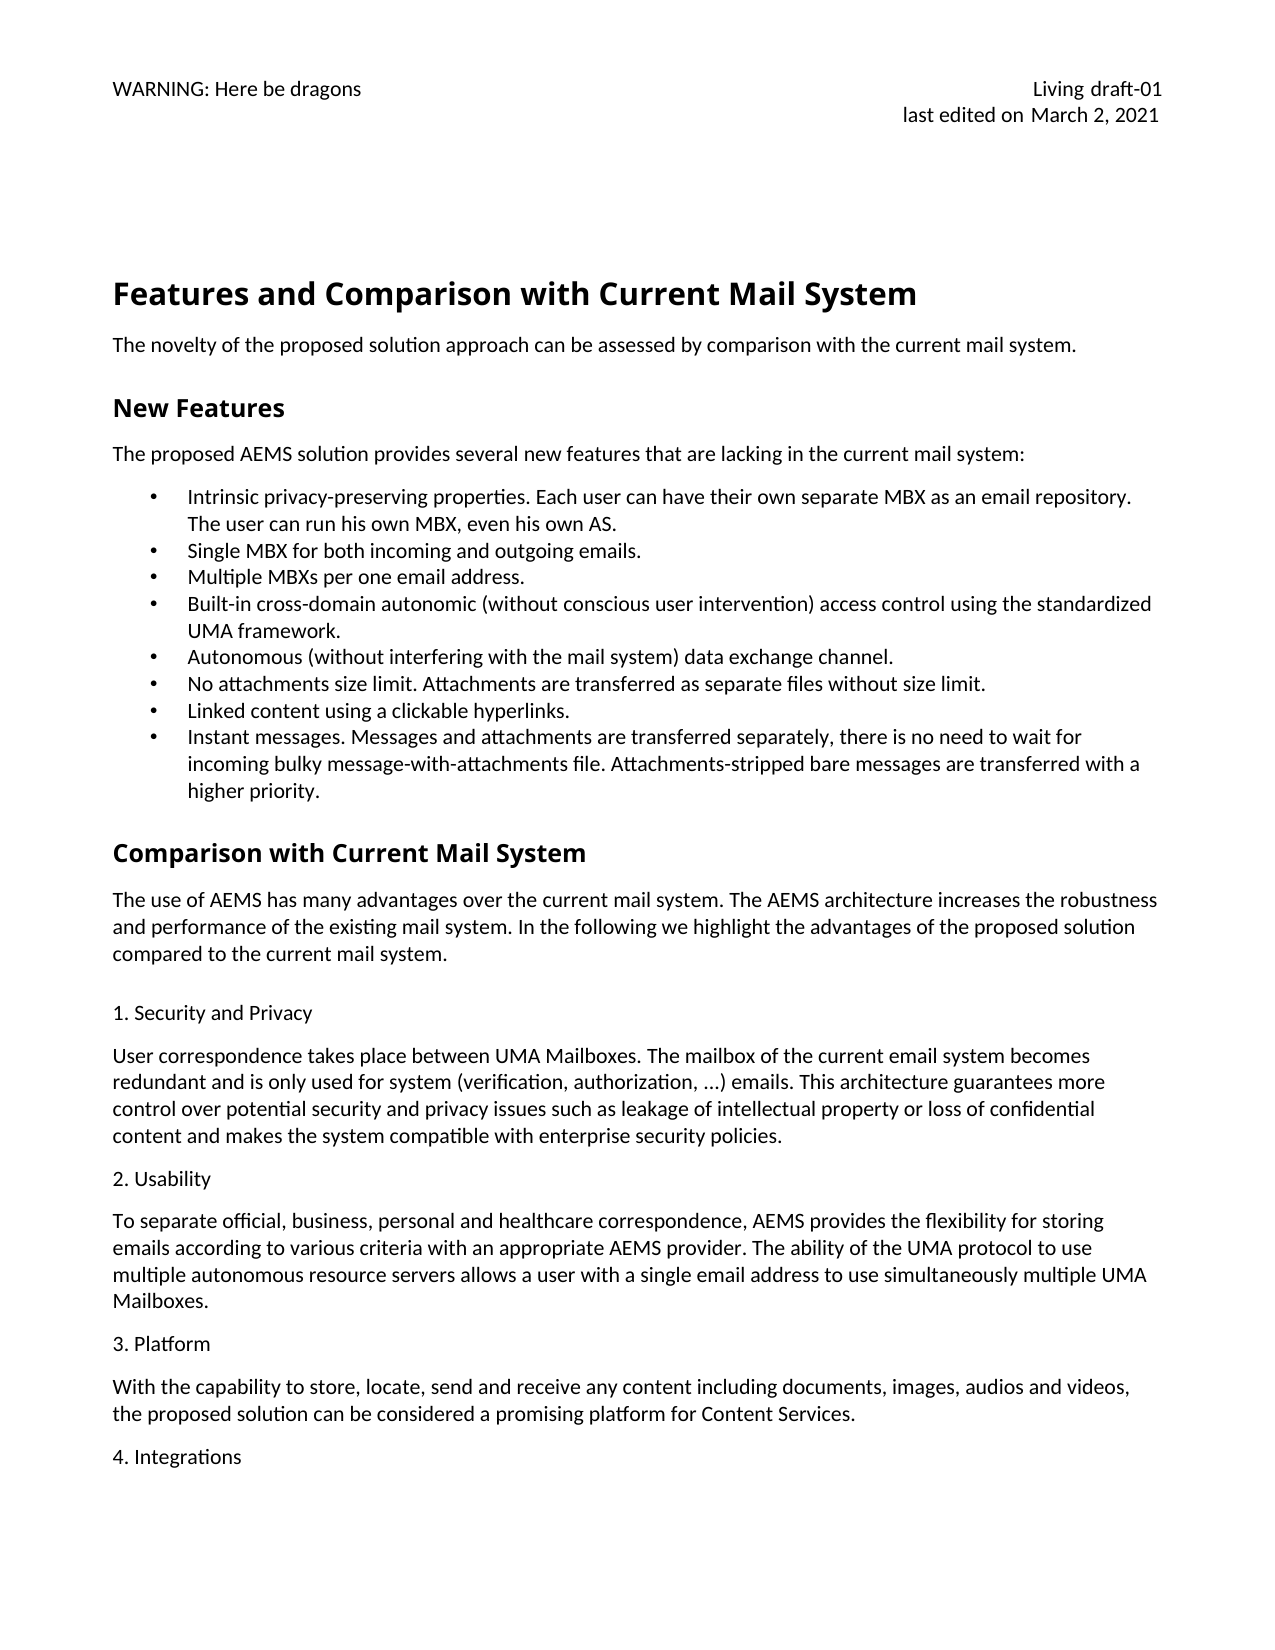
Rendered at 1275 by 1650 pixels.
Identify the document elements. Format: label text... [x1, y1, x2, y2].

text To separate official, business, personal and healthcare correspondence, AEMS provides the flexibility for storing emails according to various criteria with an appropriate AEMS provider. The ability of the UMA protocol to use multiple autonomous resource servers allows a user with a single email address to use simultaneously multiple UMA Mailboxes. [112, 1208, 1162, 1314]
text Comparison with Current Mail System [112, 836, 1162, 870]
text With the capability to store, locate, send and receive any content including documents, images, audios and videos, the proposed solution can be considered a promising platform for Content Services. [112, 1373, 1162, 1427]
text The novelty of the proposed solution approach can be assessed by comparison with the current mail system. [112, 331, 1162, 358]
list Intrinsic privacy-preserving properties. Each user can have their own separate MBX as an email repository. The user can run his own MBX, even his own AS. [150, 483, 1162, 537]
text User correspondence takes place between UMA Mailboxes. The mailbox of the current email system becomes redundant and is only used for system (verification, authorization, ...) emails. This architecture guarantees more control over potential security and privacy issues such as leakage of intellectual property or loss of confidential content and makes the system compatible with enterprise security policies. [112, 1042, 1162, 1148]
text New Features [112, 390, 1162, 424]
list No attachments size limit. Attachments are transferred as separate files without size limit. [150, 670, 1162, 697]
list Linked content using a clickable hyperlinks. [150, 697, 1162, 723]
text 4. Integrations [112, 1443, 1162, 1470]
text The proposed AEMS solution provides several new features that are lacking in the current mail system: [112, 441, 1162, 467]
list Built-in cross-domain autonomic (without conscious user intervention) access control using the standardized UMA framework. [150, 590, 1162, 643]
text 2. Usability [112, 1165, 1162, 1191]
text Features and Comparison with Current Mail System [112, 272, 1162, 315]
list Multiple MBXs per one email address. [150, 563, 1162, 590]
text 1. Security and Privacy [112, 999, 1162, 1026]
list Instant messages. Messages and attachments are transferred separately, there is no need to wait for incoming bulky message-with-attachments file. Attachments-stripped bare messages are transferred with a higher priority. [150, 723, 1162, 803]
list Single MBX for both incoming and outgoing emails. [150, 537, 1162, 563]
list Autonomous (without interfering with the mail system) data exchange channel. [150, 643, 1162, 670]
text The use of AEMS has many advantages over the current mail system. The AEMS architecture increases the robustness and performance of the existing mail system. In the following we highlight the advantages of the proposed solution compared to the current mail system. [112, 886, 1162, 966]
text 3. Platform [112, 1331, 1162, 1357]
